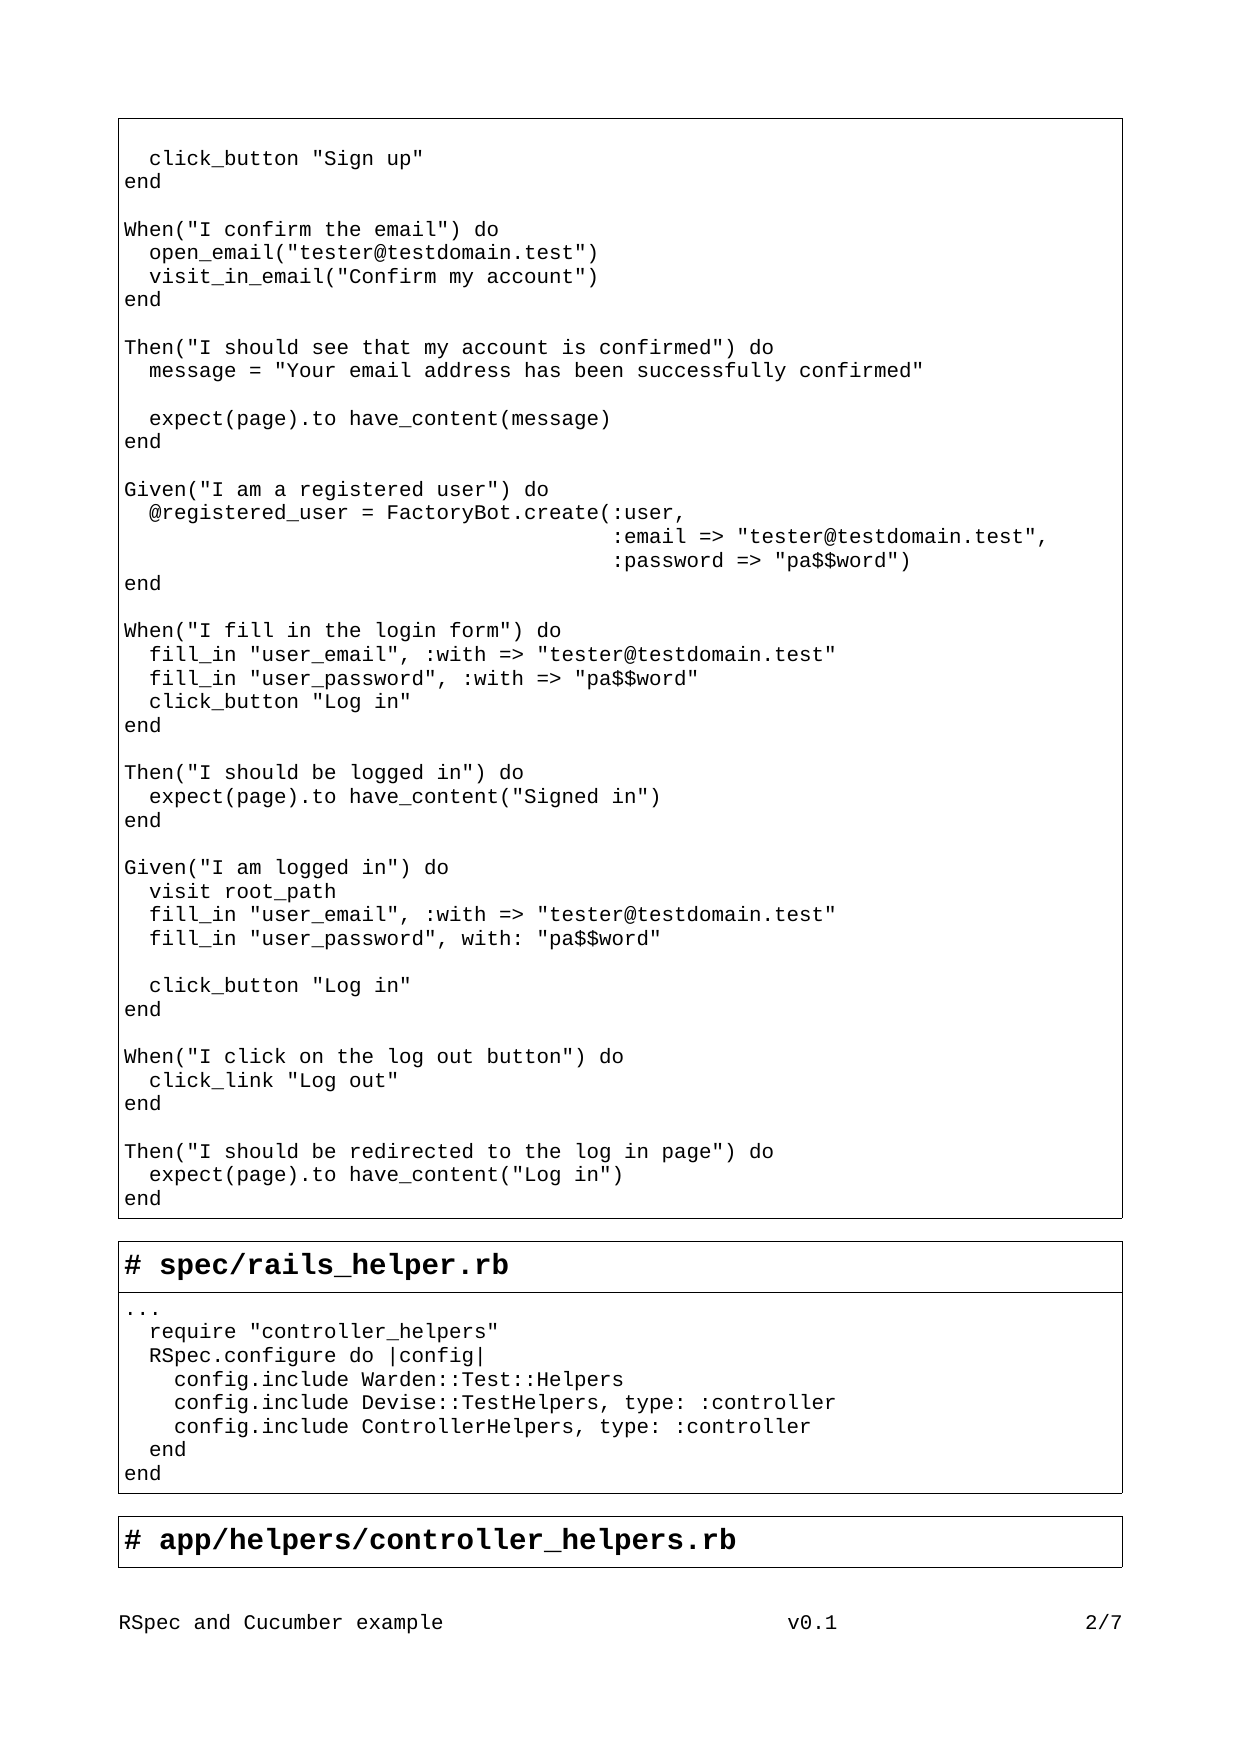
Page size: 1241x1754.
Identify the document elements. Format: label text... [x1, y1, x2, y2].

table_cell click_button "Sign up" end When("I confirm the email") do open_email("tester@testdomain.test") visit_in_email("Confirm my account") end Then("I should see that my account is confirmed") do message = "Your email address has been successfully confirmed" expect(page).to have_content(message) end Given("I am a registered user") do @registered_user = FactoryBot.create(:user, :email => "tester@testdomain.test", :password => "pa$$word") end When("I fill in the login form") do fill_in "user_email", :with => "tester@testdomain.test" fill_in "user_password", :with => "pa$$word" click_button "Log in" end Then("I should be logged in") do expect(page).to have_content("Signed in") end Given("I am logged in") do visit root_path fill_in "user_email", :with => "tester@testdomain.test" fill_in "user_password", with: "pa$$word" click_button "Log in" end When("I click on the log out button") do click_link "Log out" end Then("I should be redirected to the log in page") do expect(page).to have_content("Log in") end [119, 119, 1122, 1217]
table_cell ... require "controller_helpers" RSpec.configure do |config| config.include Warden::Test::Helpers config.include Devise::TestHelpers, type: :controller config.include ControllerHelpers, type: :controller end end [119, 1293, 1122, 1492]
table_header # app/helpers/controller_helpers.rb [119, 1517, 1122, 1567]
table_header # spec/rails_helper.rb [119, 1242, 1122, 1292]
